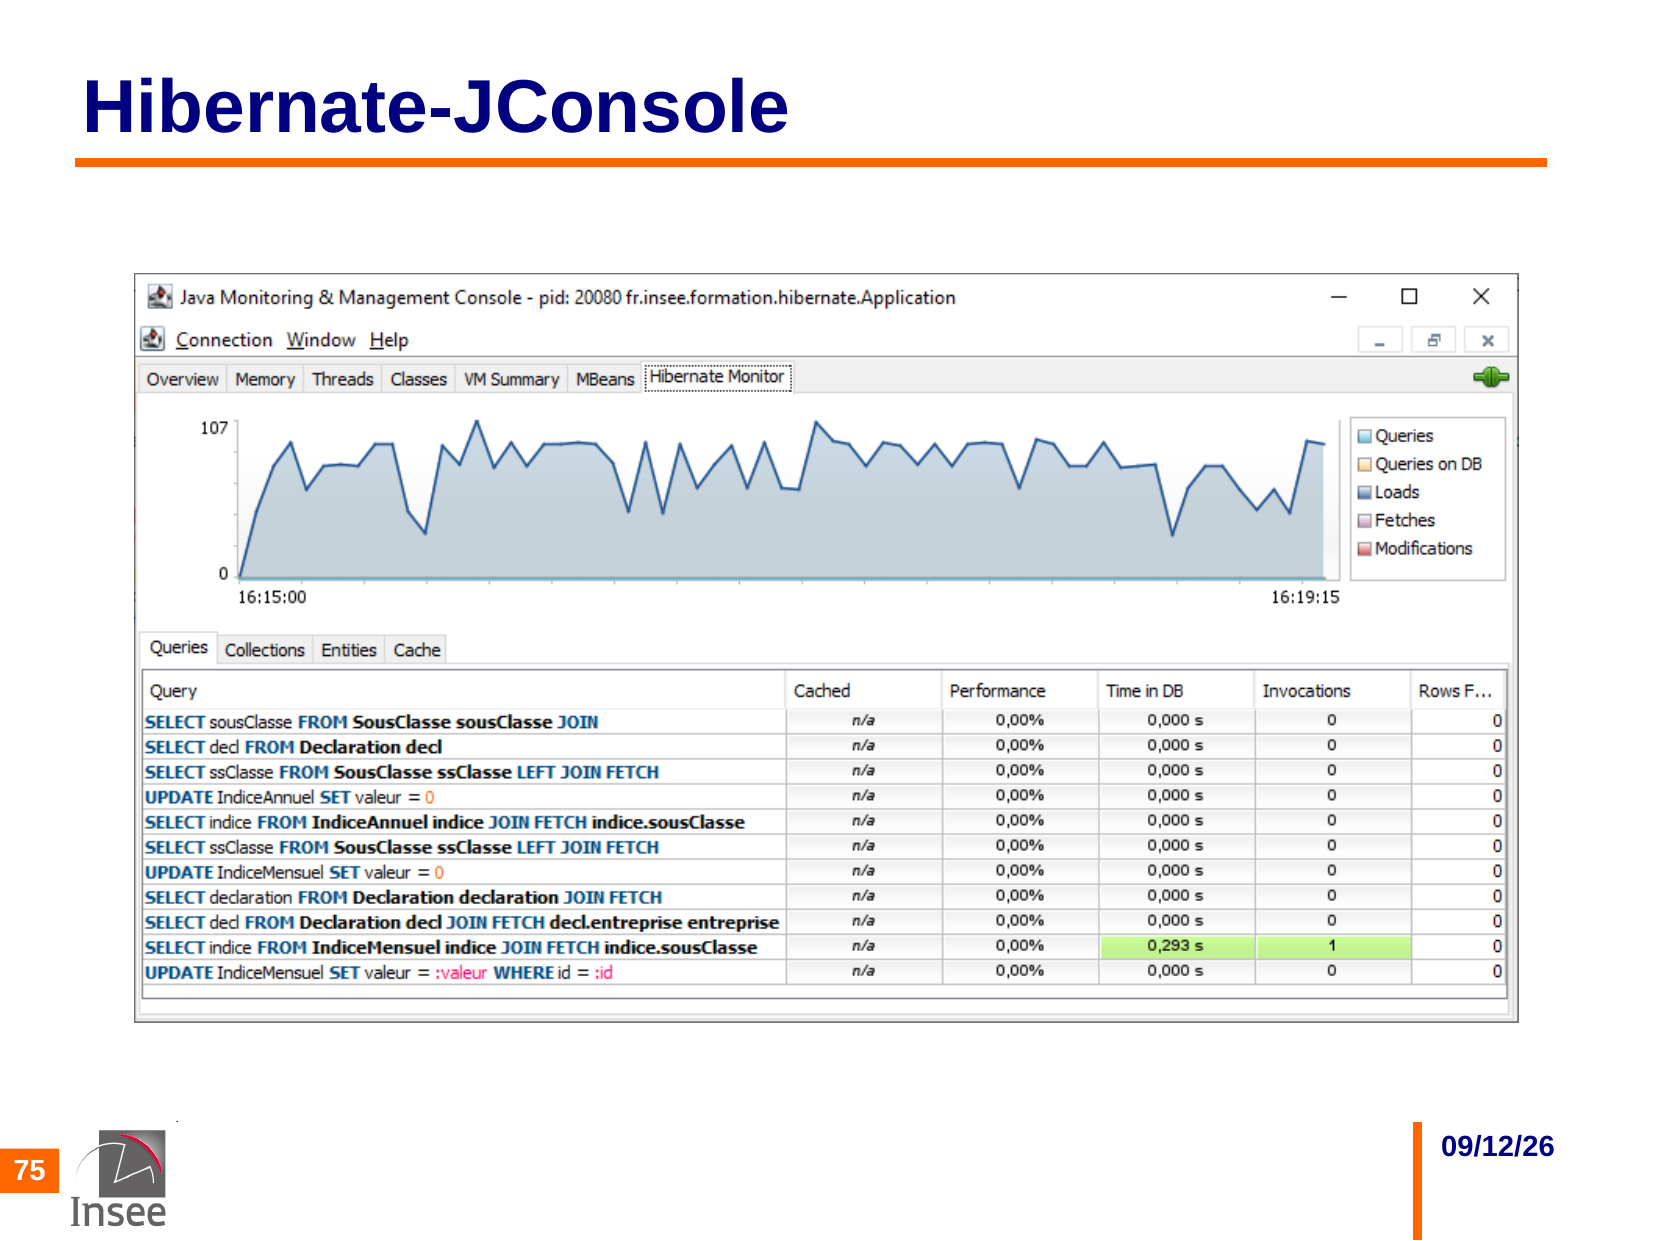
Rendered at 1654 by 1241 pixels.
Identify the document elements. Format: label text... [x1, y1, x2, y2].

picture [62, 1121, 178, 1241]
picture [134, 273, 1519, 1023]
title Hibernate-JConsole [82, 49, 1619, 163]
